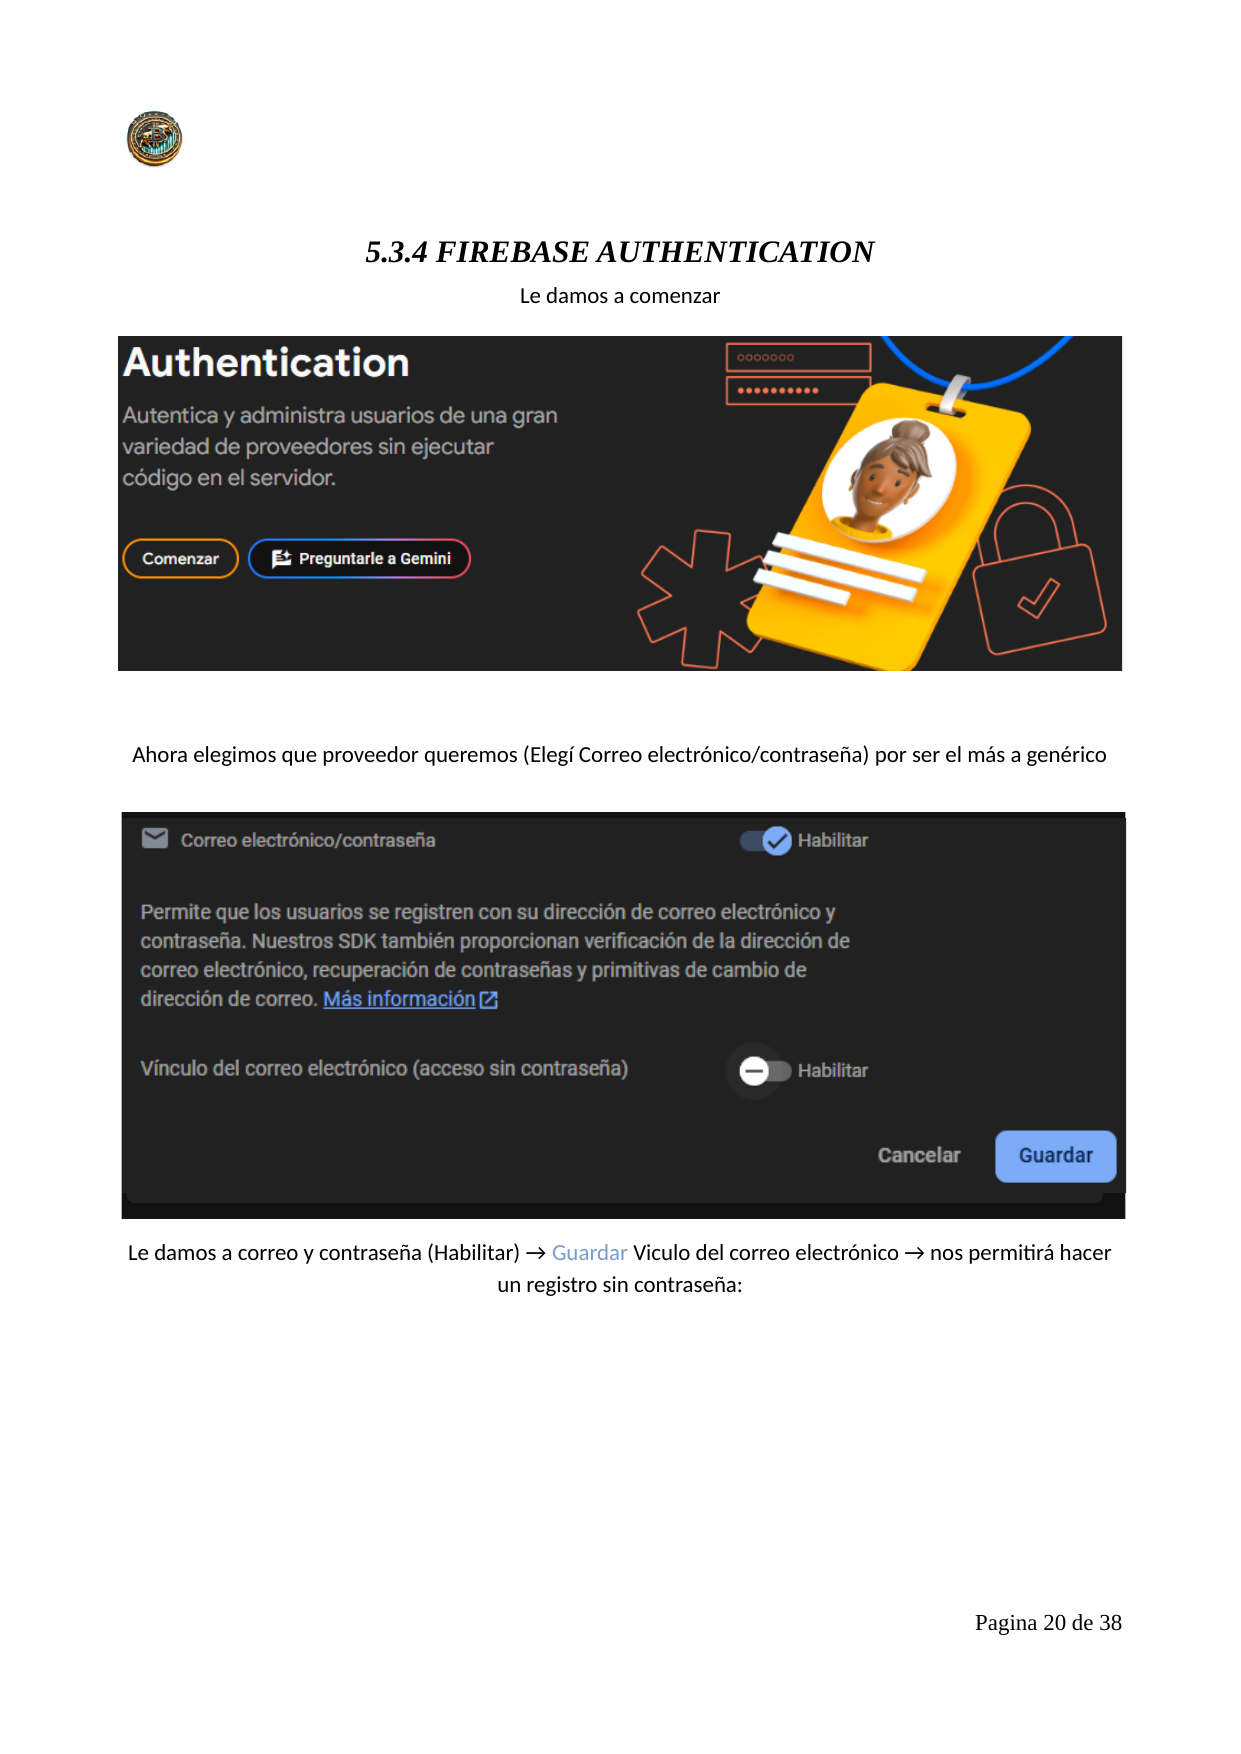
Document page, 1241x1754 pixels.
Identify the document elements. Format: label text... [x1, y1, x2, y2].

text Le damos a correo y contraseña (Habilitar) → Guardar Viculo del correo electrónico → nos permitirá hacer un registro sin contraseña: [118, 787, 1122, 1298]
picture [118, 336, 1123, 671]
subtitle 5.3.4 FIREBASE AUTHENTICATION [118, 233, 1122, 269]
picture [124, 108, 184, 168]
picture [121, 812, 1127, 1219]
text Ahora elegimos que proveedor queremos (Elegí Correo electrónico/contraseña) por ser el más a genérico [118, 740, 1122, 768]
text Le damos a comenzar [118, 282, 1122, 310]
